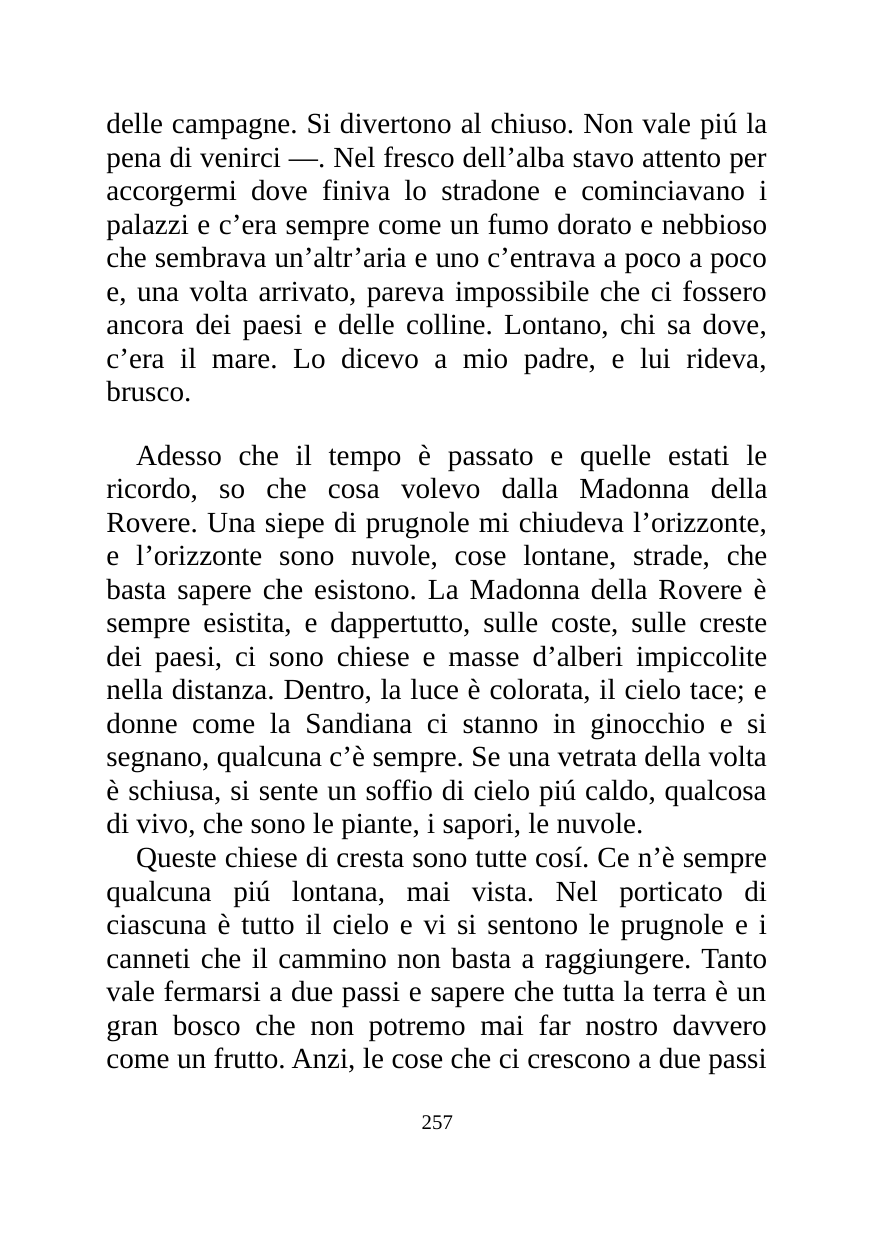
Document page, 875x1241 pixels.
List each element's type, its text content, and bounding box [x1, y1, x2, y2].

text Adesso che il tempo è passato e quelle estati le ricordo, so che cosa volevo dalla Madonna della Rovere. Una siepe di prugnole mi chiudeva l’orizzonte, e l’orizzonte sono nuvole, cose lontane, strade, che basta sapere che esistono. La Madonna della Rovere è sempre esistita, e dappertutto, sulle coste, sulle creste dei paesi, ci sono chiese e masse d’alberi impiccolite nella distanza. Dentro, la luce è colorata, il cielo tace; e donne come la Sandiana ci stanno in ginocchio e si segnano, qualcuna c’è sempre. Se una vetrata della volta è schiusa, si sente un soffio di cielo piú caldo, qualcosa di vivo, che sono le piante, i sapori, le nuvole. [106, 438, 768, 840]
text Queste chiese di cresta sono tutte cosí. Ce n’è sempre qualcuna piú lontana, mai vista. Nel porticato di ciascuna è tutto il cielo e vi si sentono le prugnole e i canneti che il cammino non basta a raggiungere. Tanto vale fermarsi a due passi e sapere che tutta la terra è un gran bosco che non potremo mai far nostro davvero come un frutto. Anzi, le cose che ci crescono a due passi [106, 840, 768, 1075]
text delle campagne. Si divertono al chiuso. Non vale piú la pena di venirci —. Nel fresco dell’alba stavo attento per accorgermi dove finiva lo stradone e cominciavano i palazzi e c’era sempre come un fumo dorato e nebbioso che sembrava un’altr’aria e uno c’entrava a poco a poco e, una volta arrivato, pareva impossibile che ci fossero ancora dei paesi e delle colline. Lontano, chi sa dove, c’era il mare. Lo dicevo a mio padre, e lui rideva, brusco. [106, 106, 768, 408]
